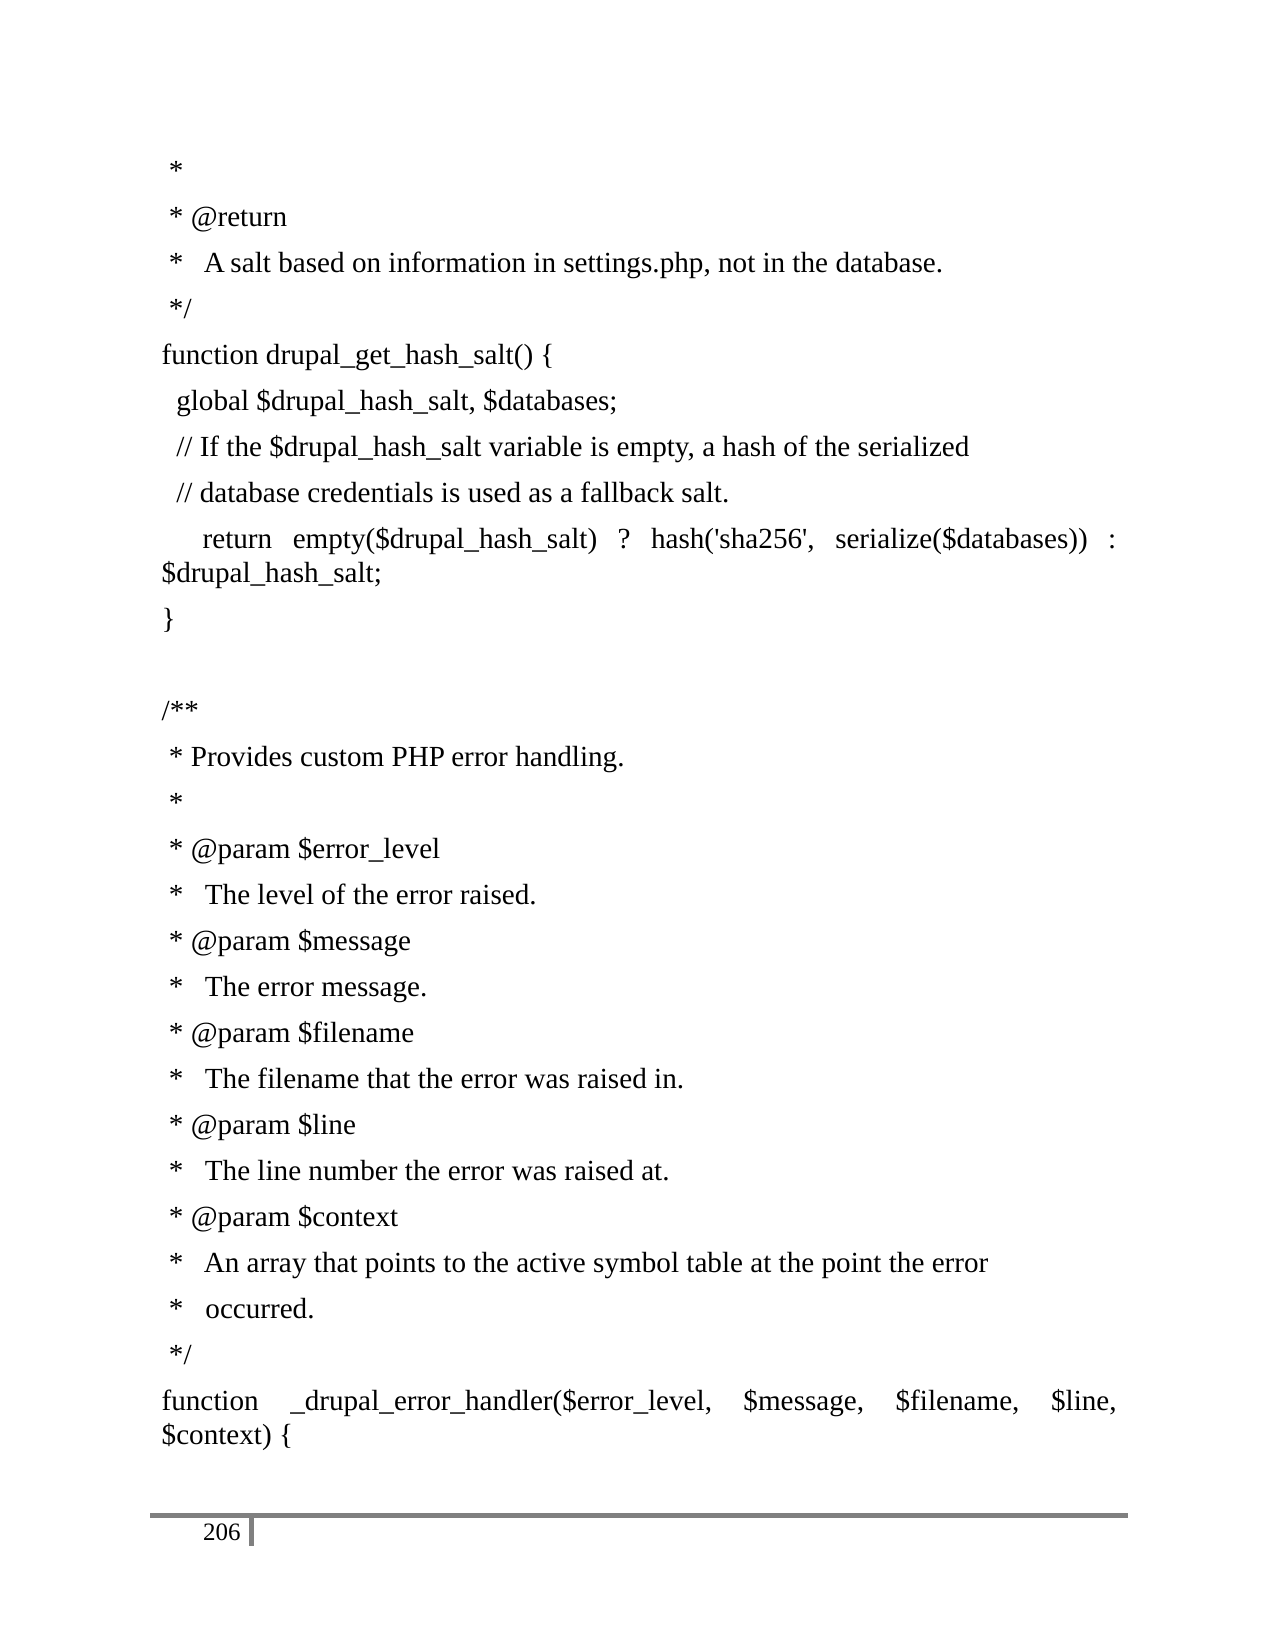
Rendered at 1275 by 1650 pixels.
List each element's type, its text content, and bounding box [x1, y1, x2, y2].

text * The error message. [161, 969, 1117, 1003]
text function _drupal_error_handler($error_level, $message, $filename, $line, $context) { [161, 1383, 1117, 1451]
text * @param $context [161, 1199, 1117, 1233]
text */ [161, 1337, 1117, 1371]
text * occurred. [161, 1291, 1117, 1325]
text * A salt based on information in settings.php, not in the database. [161, 245, 1117, 278]
text * @return [161, 199, 1117, 232]
text * The filename that the error was raised in. [161, 1061, 1117, 1095]
text * @param $error_level [161, 831, 1117, 864]
text * The line number the error was raised at. [161, 1153, 1117, 1187]
text */ [161, 291, 1117, 324]
text * @param $message [161, 923, 1117, 957]
text global $drupal_hash_salt, $databases; [161, 383, 1117, 417]
text function drupal_get_hash_salt() { [161, 337, 1117, 371]
text * @param $filename [161, 1015, 1117, 1049]
text // database credentials is used as a fallback salt. [161, 475, 1117, 509]
text return empty($drupal_hash_salt) ? hash('sha256', serialize($databases)) : $drupal_hash_salt; [161, 521, 1117, 588]
text /** [161, 693, 1117, 726]
text * Provides custom PHP error handling. [161, 739, 1117, 772]
text * An array that points to the active symbol table at the point the error [161, 1245, 1117, 1279]
text // If the $drupal_hash_salt variable is empty, a hash of the serialized [161, 429, 1117, 463]
text * The level of the error raised. [161, 877, 1117, 911]
text * [161, 785, 1117, 818]
text * @param $line [161, 1107, 1117, 1141]
text } [161, 601, 1117, 634]
text * [161, 153, 1117, 186]
